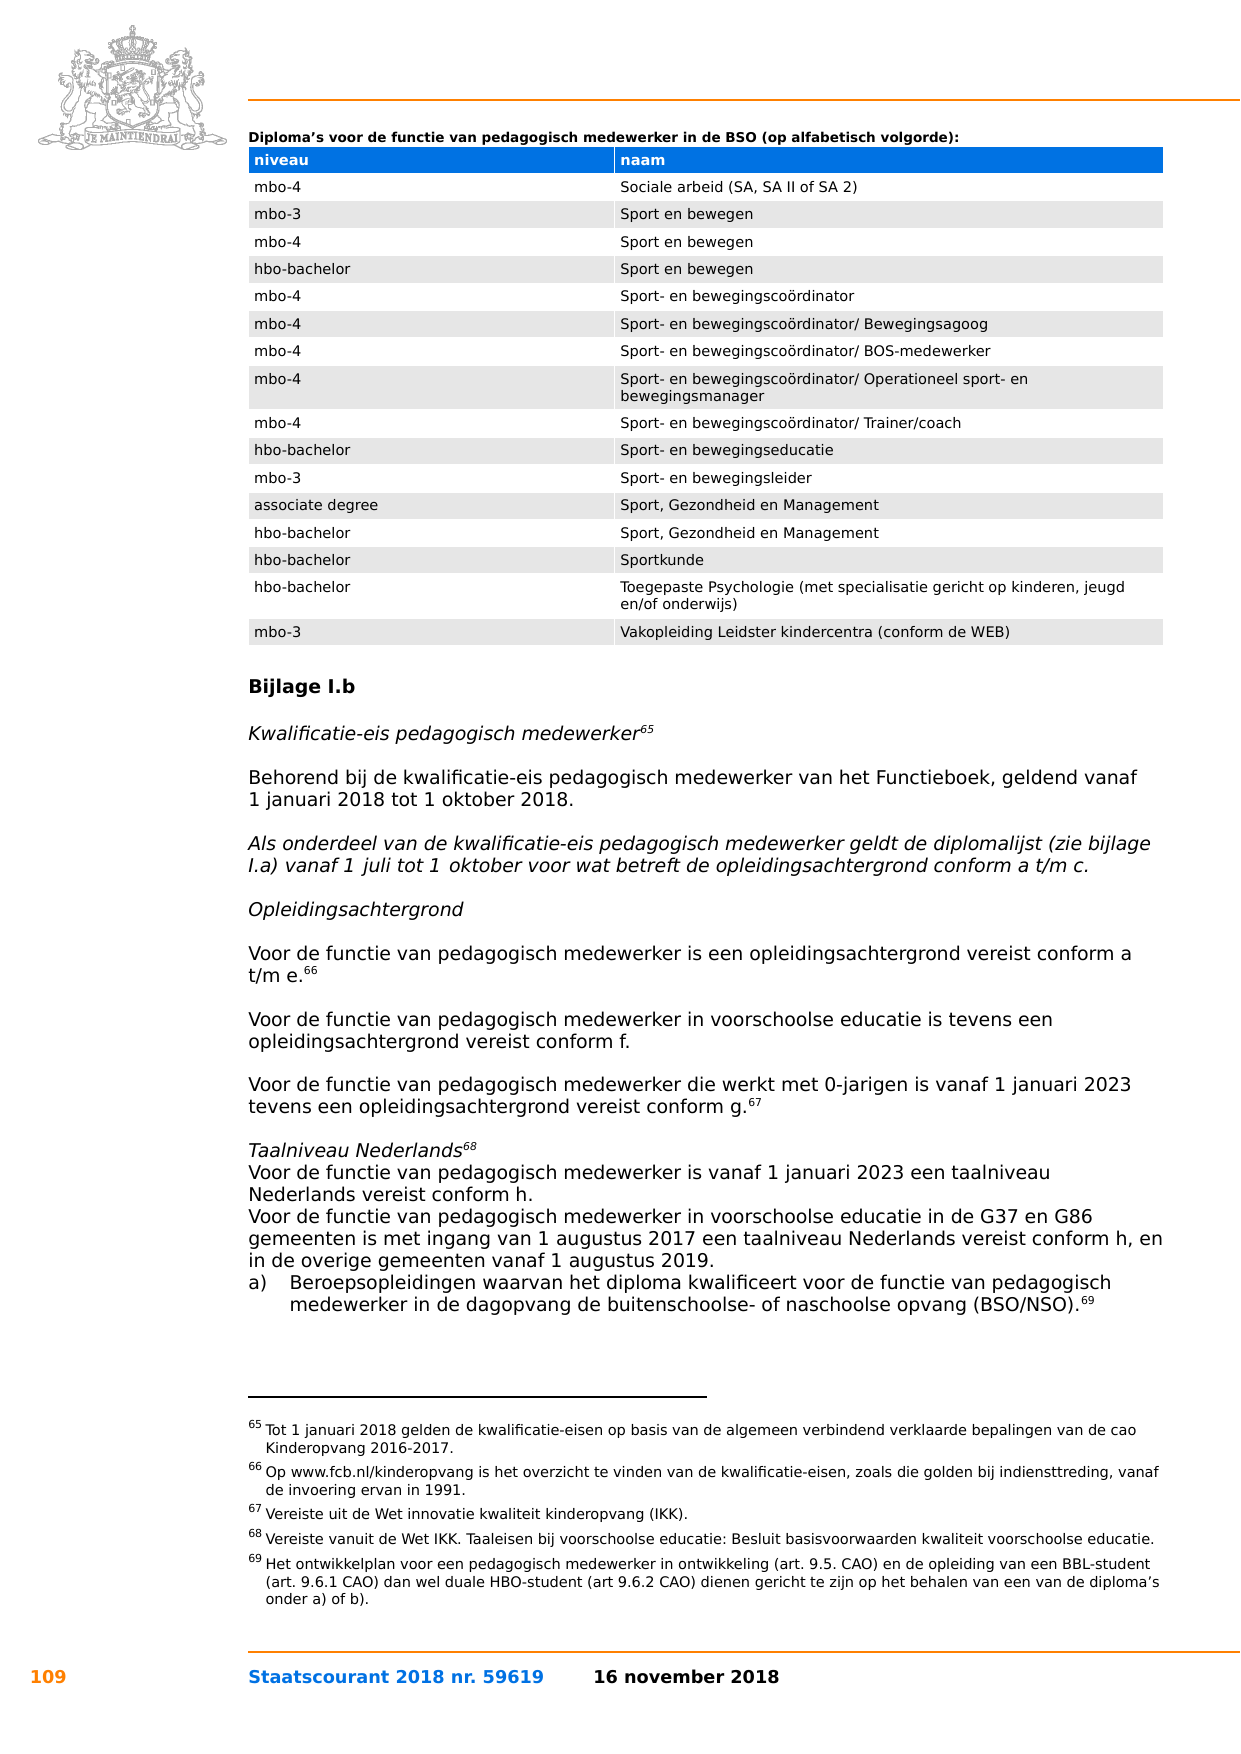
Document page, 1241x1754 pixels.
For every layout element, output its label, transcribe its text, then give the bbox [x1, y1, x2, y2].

text Voor de functie van pedagogisch medewerker in voorschoolse educatie is tevens een opleidingsachtergrond vereist conform f. [248, 1008, 1163, 1052]
text Voor de functie van pedagogisch medewerker in voorschoolse educatie in de G37 en G86 gemeenten is met ingang van 1 augustus 2017 een taalniveau Nederlands vereist conform h, en in de overige gemeenten vanaf 1 augustus 2019. [248, 1206, 1163, 1272]
table_cell Sportkunde [615, 547, 1163, 573]
text Tot 1 januari 2018 gelden de kwalificatie-eisen op basis van de algemeen verbindend verklaarde bepalingen van de cao Kinderopvang 2016-2017. [248, 1418, 1163, 1457]
text Kwalificatie-eis pedagogisch medewerker [248, 723, 1163, 745]
text Behorend bij de kwalificatie-eis pedagogisch medewerker van het Functieboek, geldend vanaf 1 januari 2018 tot 1 oktober 2018. [248, 767, 1163, 811]
table_cell associate degree [249, 493, 614, 519]
table_cell Toegepaste Psychologie (met specialisatie gericht op kinderen, jeugd en/of onderwijs) [615, 575, 1163, 618]
table_cell mbo-3 [249, 465, 614, 491]
table_cell Sport- en bewegingsleider [615, 465, 1163, 491]
table_cell Sport- en bewegingscoördinator/ Bewegingsagoog [615, 311, 1163, 337]
table_cell Sport, Gezondheid en Management [615, 493, 1163, 519]
table_cell Sport en bewegen [615, 229, 1163, 255]
text a) Beroepsopleidingen waarvan het diploma kwalificeert voor de functie van pedagogisch medewerker in de dagopvang de buitenschoolse- of naschoolse opvang (BSO/NSO). [248, 1272, 1163, 1316]
text Opleidingsachtergrond [248, 899, 1163, 921]
table_cell Sport- en bewegingscoördinator/ Operationeel sport- en bewegingsmanager [615, 366, 1163, 409]
text Voor de functie van pedagogisch medewerker is een opleidingsachtergrond vereist conform a t/m e. [248, 943, 1163, 987]
table_cell naam [615, 147, 1163, 173]
table_cell mbo-4 [249, 339, 614, 365]
table_cell mbo-3 [249, 619, 614, 645]
table_cell Sociale arbeid (SA, SA II of SA 2) [615, 174, 1163, 200]
table_cell Sport- en bewegingseducatie [615, 438, 1163, 464]
picture [38, 25, 227, 150]
table_cell mbo-4 [249, 410, 614, 437]
text Vereiste uit de Wet innovatie kwaliteit kinderopvang (IKK). [248, 1502, 1163, 1524]
text Het ontwikkelplan voor een pedagogisch medewerker in ontwikkeling (art. 9.5. CAO) en de opleiding van een BBL-student (art. 9.6.1 CAO) dan wel duale HBO-student (art 9.6.2 CAO) dienen gericht te zijn op het behalen van een van de diploma’s onder a) of b). [248, 1552, 1163, 1608]
table_cell hbo-bachelor [249, 547, 614, 573]
text Voor de functie van pedagogisch medewerker die werkt met 0-jarigen is vanaf 1 januari 2023 tevens een opleidingsachtergrond vereist conform g. [248, 1074, 1163, 1118]
table_cell mbo-4 [249, 174, 614, 200]
table_cell mbo-3 [249, 201, 614, 228]
text Taalniveau Nederlands [248, 1140, 1163, 1162]
table_cell Sport- en bewegingscoördinator [615, 284, 1163, 310]
table_cell hbo-bachelor [249, 575, 614, 618]
text Voor de functie van pedagogisch medewerker is vanaf 1 januari 2023 een taalniveau Nederlands vereist conform h. [248, 1162, 1163, 1206]
table_cell Sport en bewegen [615, 201, 1163, 228]
table_header Diploma’s voor de functie van pedagogisch medewerker in de BSO (op alfabetisch volgorde): [248, 130, 1163, 146]
table_cell Sport- en bewegingscoördinator/ Trainer/coach [615, 410, 1163, 437]
table_cell hbo-bachelor [249, 520, 614, 546]
table_cell mbo-4 [249, 366, 614, 409]
table_cell mbo-4 [249, 284, 614, 310]
table_cell mbo-4 [249, 229, 614, 255]
table_cell hbo-bachelor [249, 256, 614, 283]
table_cell Vakopleiding Leidster kindercentra (conform de WEB) [615, 619, 1163, 645]
text Op www.fcb.nl/kinderopvang is het overzicht te vinden van de kwalificatie-eisen, zoals die golden bij indiensttreding, vanaf de invoering ervan in 1991. [248, 1460, 1163, 1499]
subtitle Bijlage I.b [248, 676, 1163, 698]
table_cell Sport, Gezondheid en Management [615, 520, 1163, 546]
table_cell niveau [249, 147, 614, 173]
table_cell hbo-bachelor [249, 438, 614, 464]
table_cell mbo-4 [249, 311, 614, 337]
table_cell Sport- en bewegingscoördinator/ BOS-medewerker [615, 339, 1163, 365]
table_cell Sport en bewegen [615, 256, 1163, 283]
text Als onderdeel van de kwalificatie-eis pedagogisch medewerker geldt de diplomalijst (zie bijlage I.a) vanaf 1 juli tot 1 oktober voor wat betreft de opleidingsachtergrond conform a t/m c. [248, 833, 1163, 877]
text Vereiste vanuit de Wet IKK. Taaleisen bij voorschoolse educatie: Besluit basisvoorwaarden kwaliteit voorschoolse educatie. [248, 1527, 1163, 1549]
